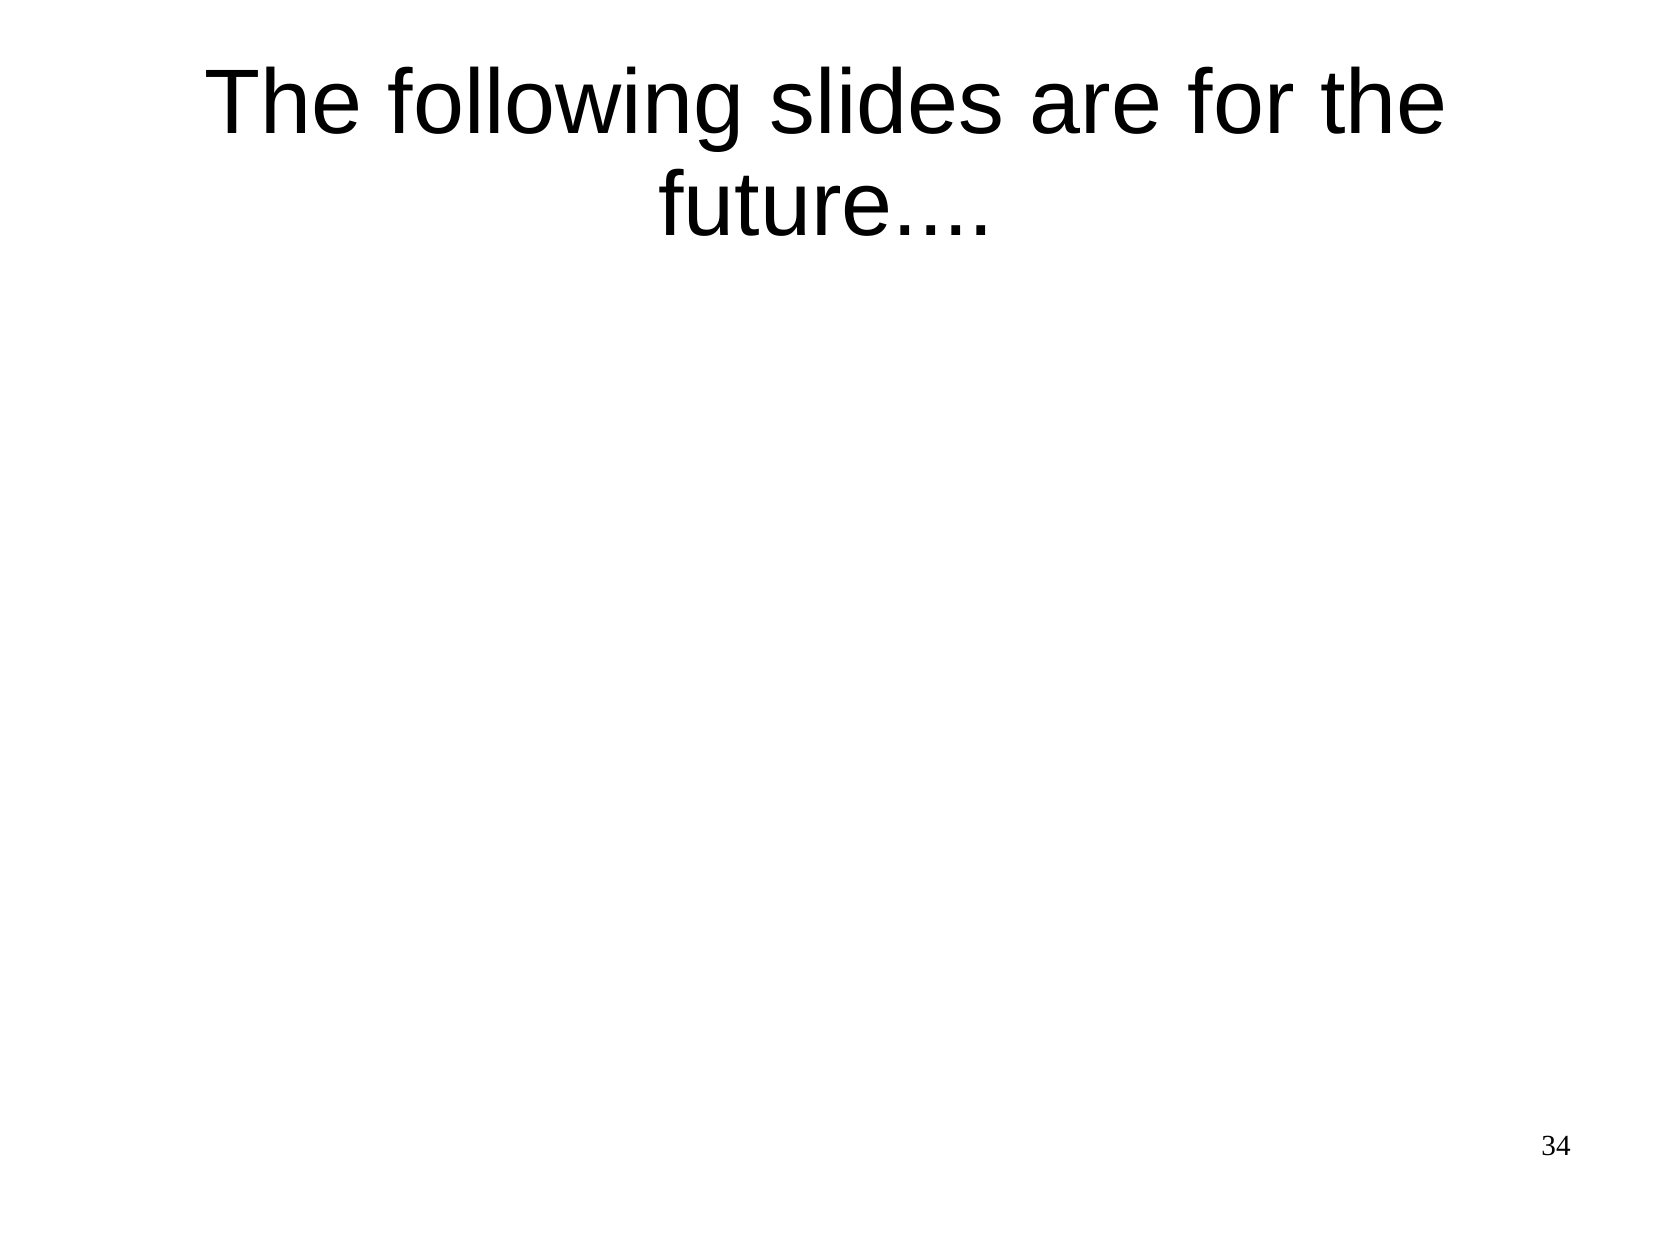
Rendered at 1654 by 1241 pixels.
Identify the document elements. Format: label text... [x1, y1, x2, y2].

title The following slides are for the future.... [82, 49, 1571, 257]
